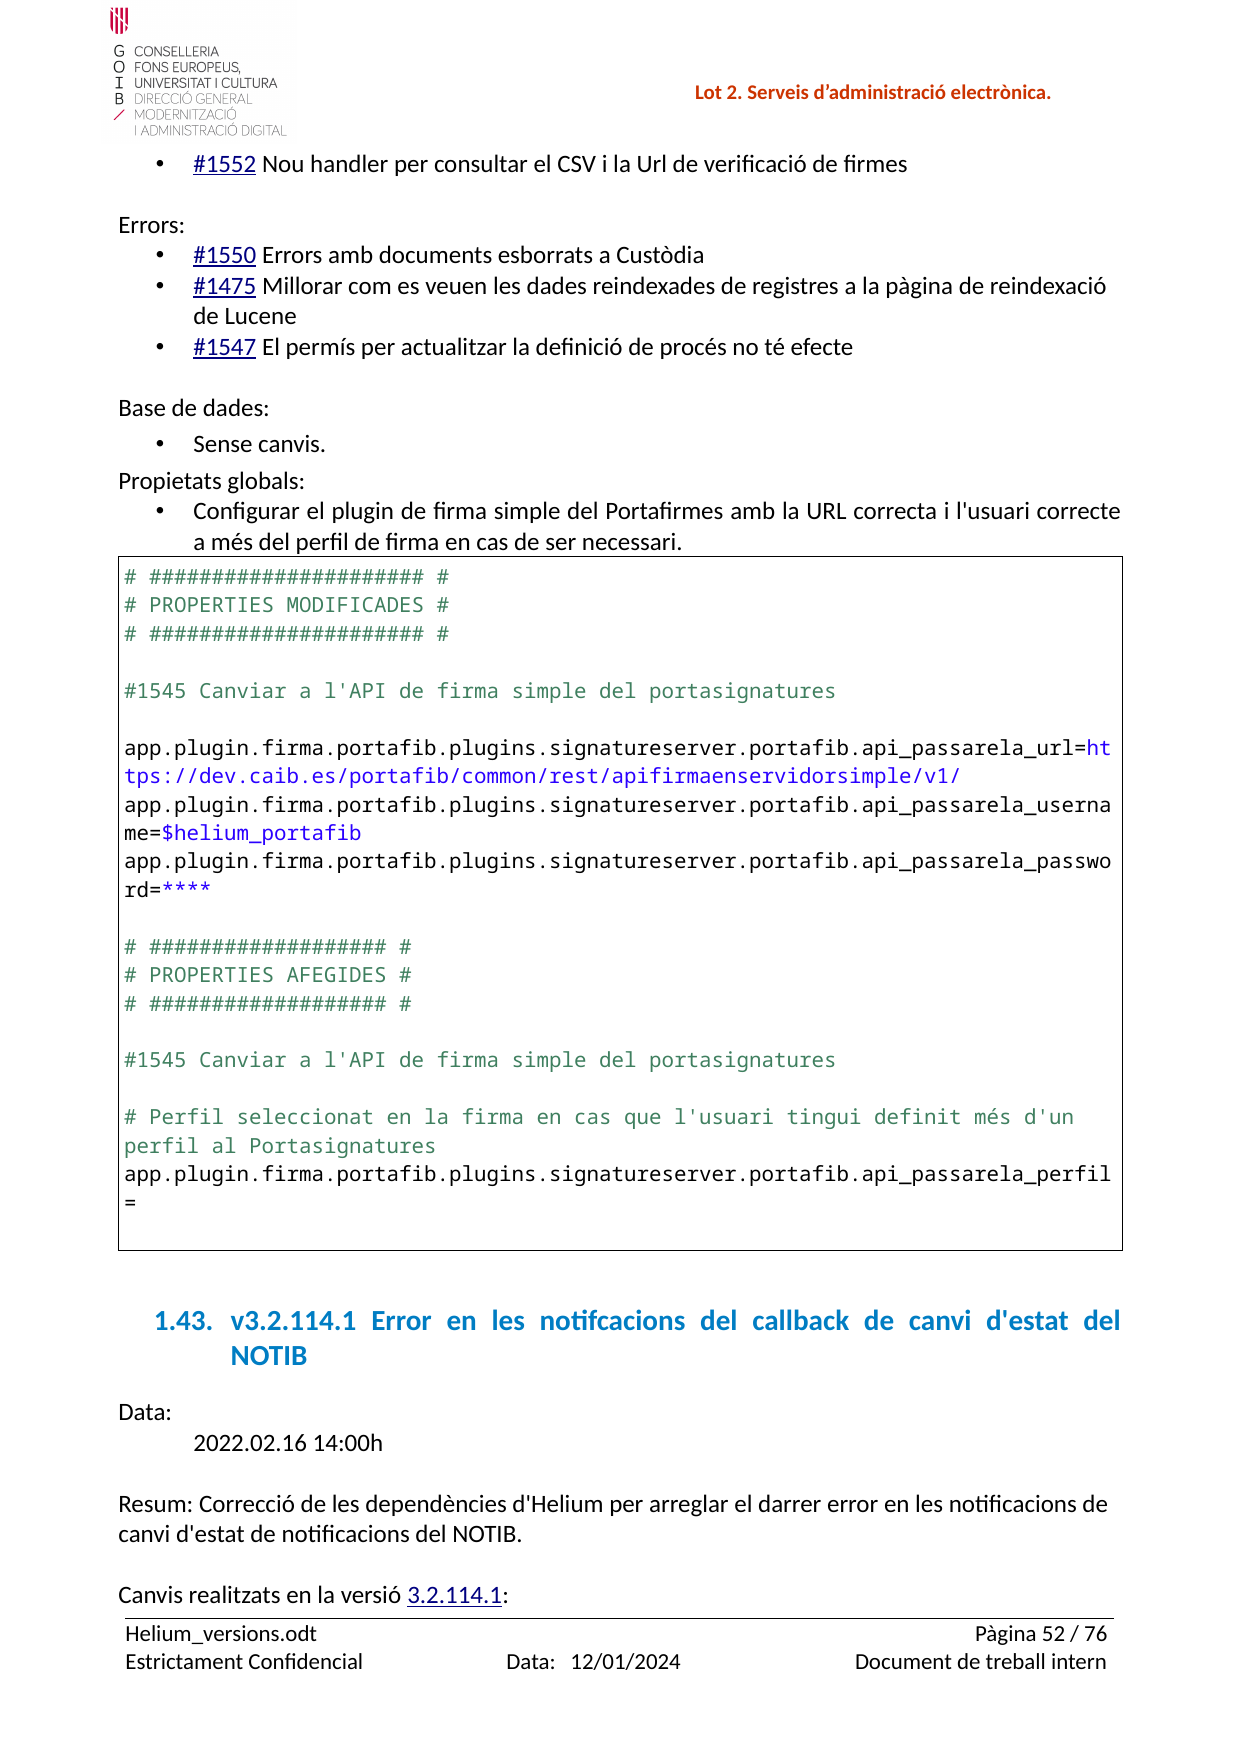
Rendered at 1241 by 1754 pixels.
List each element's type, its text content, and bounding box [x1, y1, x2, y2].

list #1552 Nou handler per consultar el CSV i la Url de verificació de firmes [156, 148, 1122, 178]
text Propietats globals: [118, 465, 1122, 495]
text Errors: [118, 209, 1122, 239]
table_header # ###################### # # PROPERTIES MODIFICADES # # ###################### # #1545 Canviar a l'API de firma simple del portasignatures app.plugin.firma.portafib.plugins.signatureserver.portafib.api_passarela_url=https://dev.caib.es/portafib/common/rest/apifirmaenservidorsimple/v1/ app.plugin.firma.portafib.plugins.signatureserver.portafib.api_passarela_username=$helium_portafib app.plugin.firma.portafib.plugins.signatureserver.portafib.api_passarela_password=**** # ################### # # PROPERTIES AFEGIDES # # ################### # #1545 Canviar a l'API de firma simple del portasignatures # Perfil seleccionat en la firma en cas que l'usuari tingui definit més d'un perfil al Portasignatures app.plugin.firma.portafib.plugins.signatureserver.portafib.api_passarela_perfil= [119, 557, 1122, 1250]
picture [100, 0, 297, 144]
list #1475 Millorar com es veuen les dades reindexades de registres a la pàgina de reindexació de Lucene [156, 270, 1122, 331]
text Resum: Correcció de les dependències d'Helium per arreglar el darrer error en les notificacions de canvi d'estat de notificacions del NOTIB. [118, 1488, 1122, 1549]
list #1550 Errors amb documents esborrats a Custòdia [156, 239, 1122, 270]
text Canvis realitzats en la versió 3.2.114.1: [118, 1580, 1122, 1610]
text Data: [118, 1397, 1122, 1427]
list #1547 El permís per actualitzar la definició de procés no té efecte [156, 331, 1122, 361]
subtitle v3.2.114.1 Error en les notifcacions del callback de canvi d'estat del NOTIB [153, 1302, 1122, 1373]
text Base de dades: [118, 392, 1122, 422]
list Configurar el plugin de firma simple del Portafirmes amb la URL correcta i l'usuari correcte a més del perfil de firma en cas de ser necessari. [156, 495, 1122, 556]
text 2022.02.16 14:00h [118, 1427, 1122, 1458]
list Sense canvis. [156, 428, 1122, 459]
